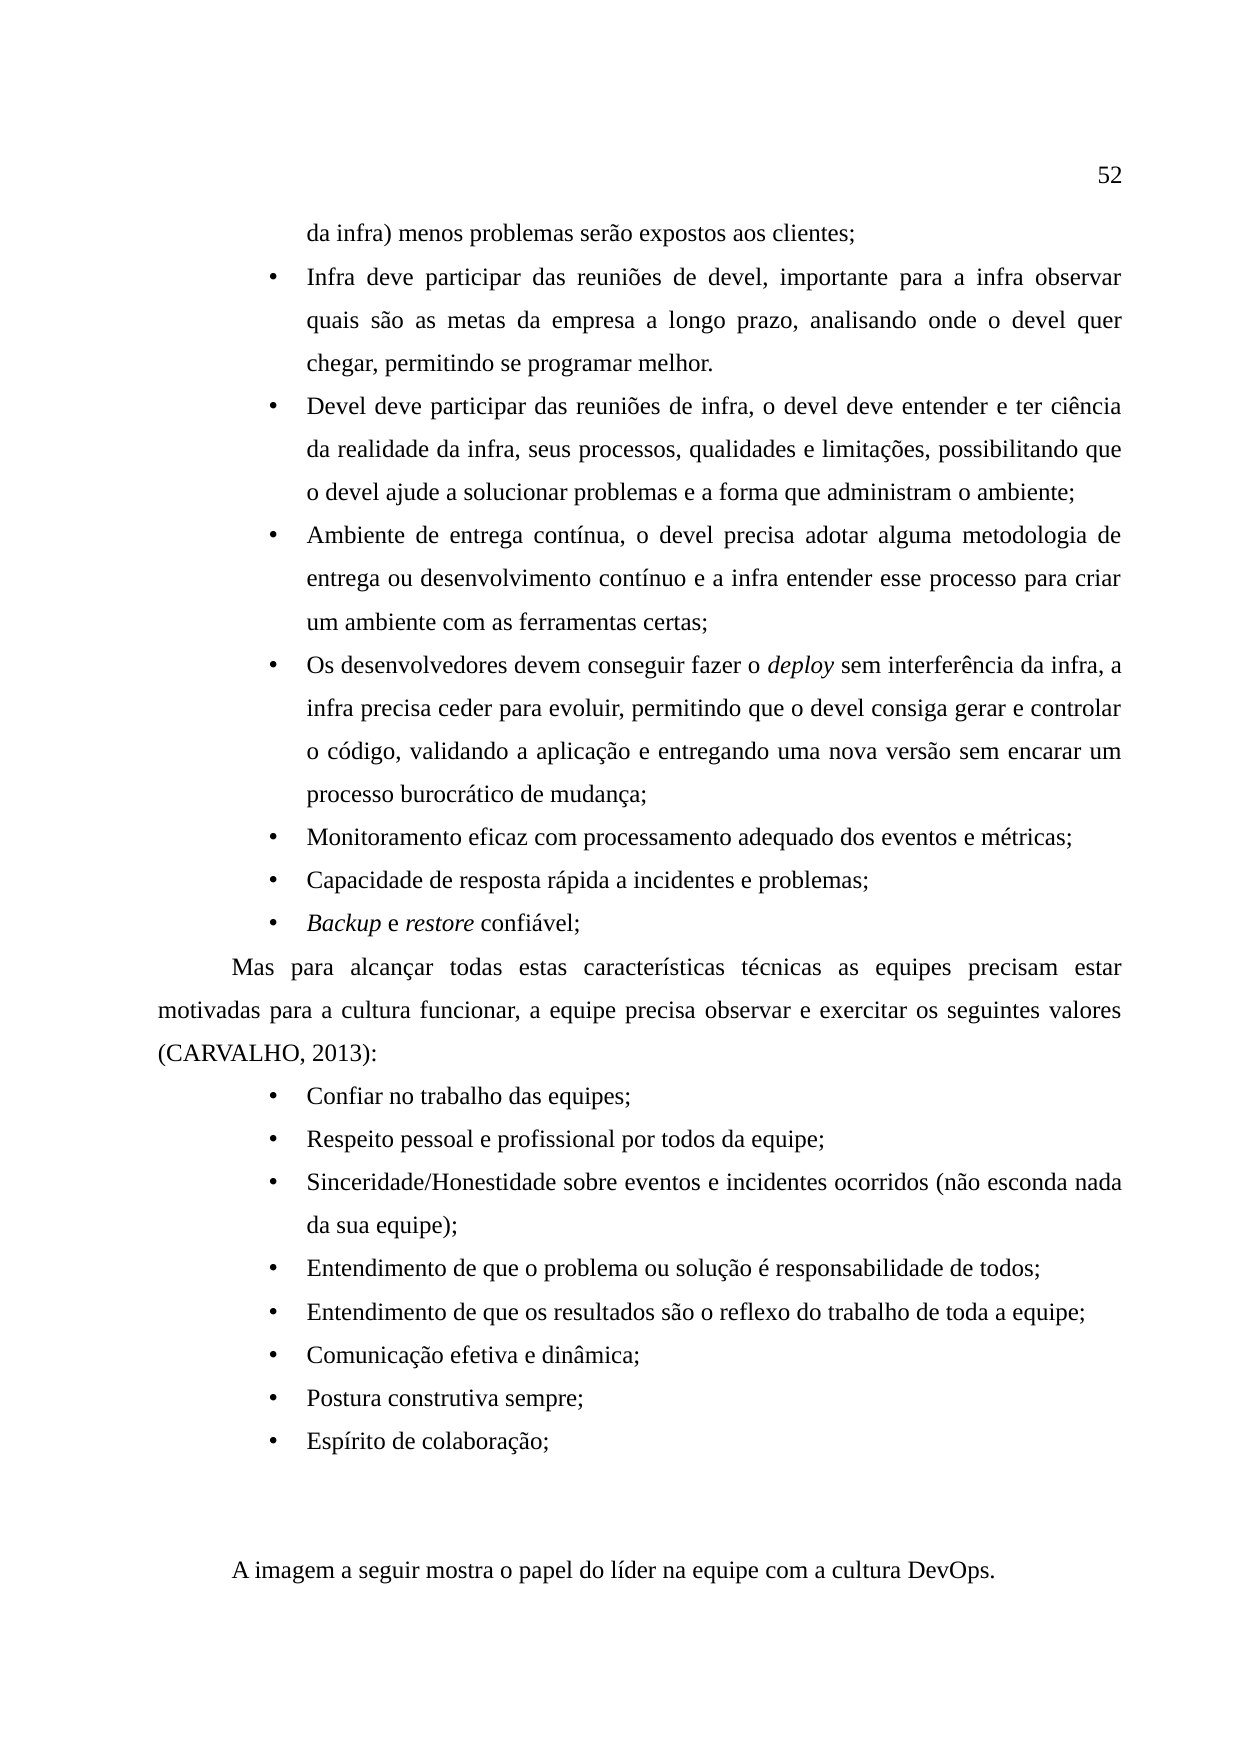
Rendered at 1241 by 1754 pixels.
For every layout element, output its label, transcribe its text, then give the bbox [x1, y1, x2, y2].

list Respeito pessoal e profissional por todos da equipe; [269, 1124, 1122, 1153]
list Entendimento de que o problema ou solução é responsabilidade de todos; [269, 1253, 1122, 1282]
text A imagem a seguir mostra o papel do líder na equipe com a cultura DevOps. [84, 1555, 1122, 1584]
text Mas para alcançar todas estas características técnicas as equipes precisam estar motivadas para a cultura funcionar, a equipe precisa observar e exercitar os seguintes valores (CARVALHO, 2013): [158, 952, 1122, 1067]
list Sinceridade/Honestidade sobre eventos e incidentes ocorridos (não esconda nada da sua equipe); [269, 1167, 1122, 1239]
list Infra deve participar das reuniões de devel, importante para a infra observar quais são as metas da empresa a longo prazo, analisando onde o devel quer chegar, permitindo se programar melhor. [269, 262, 1122, 377]
list Confiar no trabalho das equipes; [269, 1081, 1122, 1110]
list Entendimento de que os resultados são o reflexo do trabalho de toda a equipe; [269, 1297, 1122, 1325]
list Postura construtiva sempre; [269, 1383, 1122, 1412]
list Capacidade de resposta rápida a incidentes e problemas; [269, 865, 1122, 894]
list Espírito de colaboração; [269, 1426, 1122, 1455]
list da infra) menos problemas serão expostos aos clientes; [269, 218, 1122, 247]
list Devel deve participar das reuniões de infra, o devel deve entender e ter ciência da realidade da infra, seus processos, qualidades e limitações, possibilitando que o devel ajude a solucionar problemas e a forma que administram o ambiente; [269, 391, 1122, 506]
list Backup e restore confiável; [269, 908, 1122, 937]
list Os desenvolvedores devem conseguir fazer o deploy sem interferência da infra, a infra precisa ceder para evoluir, permitindo que o devel consiga gerar e controlar o código, validando a aplicação e entregando uma nova versão sem encarar um processo burocrático de mudança; [269, 650, 1122, 808]
list Ambiente de entrega contínua, o devel precisa adotar alguma metodologia de entrega ou desenvolvimento contínuo e a infra entender esse processo para criar um ambiente com as ferramentas certas; [269, 520, 1122, 635]
list Comunicação efetiva e dinâmica; [269, 1340, 1122, 1368]
list Monitoramento eficaz com processamento adequado dos eventos e métricas; [269, 822, 1122, 851]
